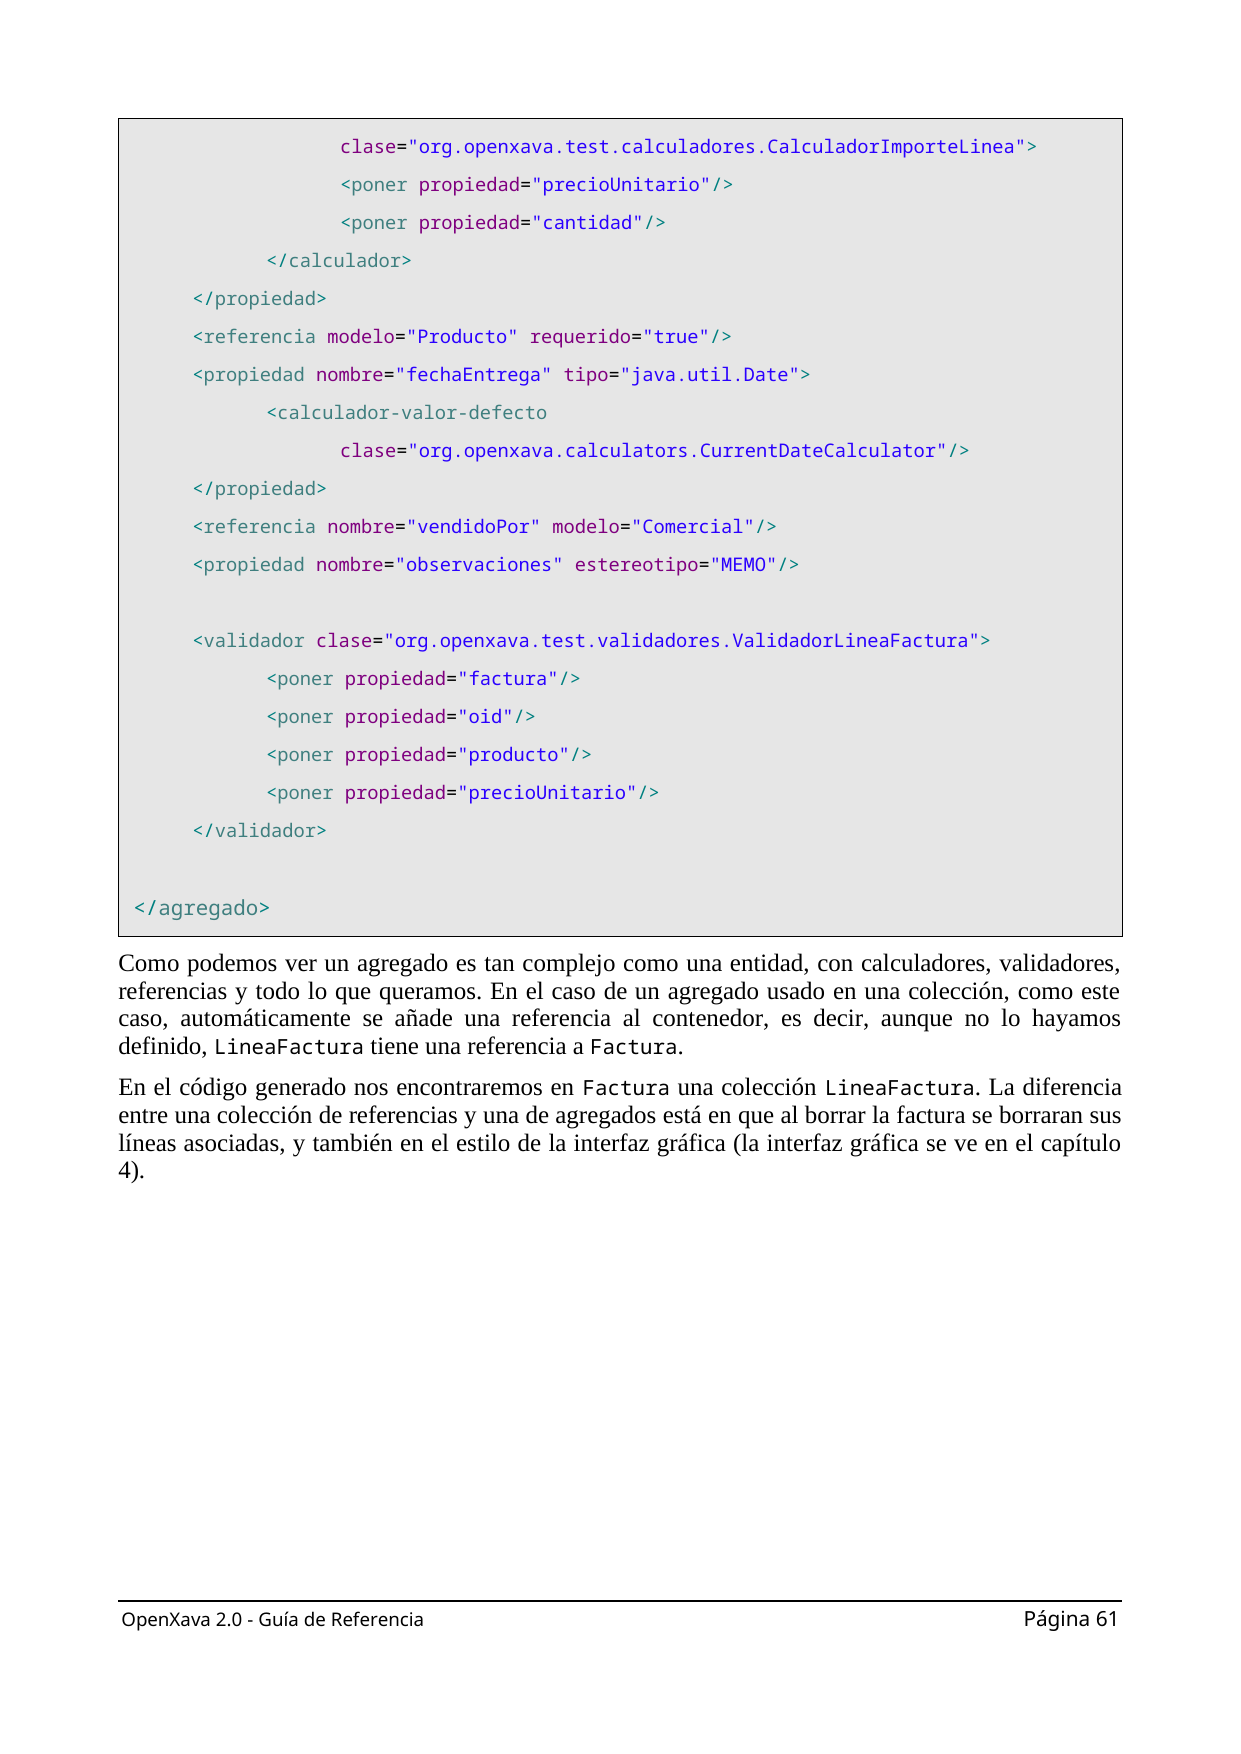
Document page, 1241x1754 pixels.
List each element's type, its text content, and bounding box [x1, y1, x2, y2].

text <poner propiedad="precioUnitario"/> [119, 764, 1122, 802]
text </calculador> [119, 232, 1122, 270]
text Como podemos ver un agregado es tan complejo como una entidad, con calculadores, validadores, referencias y todo lo que queramos. En el caso de un agregado usado en una colección, como este caso, automáticamente se añade una referencia al contenedor, es decir, aunque no lo hayamos definido, LineaFactura tiene una referencia a Factura. [118, 949, 1122, 1060]
text clase="org.openxava.test.calculadores.CalculadorImporteLinea"> [119, 119, 1122, 156]
text </agregado> [119, 878, 1122, 936]
text <propiedad nombre="observaciones" estereotipo="MEMO"/> [119, 536, 1122, 574]
text <poner propiedad="cantidad"/> [119, 194, 1122, 232]
text <poner propiedad="oid"/> [119, 688, 1122, 726]
text </propiedad> [119, 460, 1122, 498]
text En el código generado nos encontraremos en Factura una colección LineaFactura. La diferencia entre una colección de referencias y una de agregados está en que al borrar la factura se borraran sus líneas asociadas, y también en el estilo de la interfaz gráfica (la interfaz gráfica se ve en el capítulo 4). [118, 1073, 1122, 1184]
text <propiedad nombre="fechaEntrega" tipo="java.util.Date"> [119, 346, 1122, 384]
text <referencia nombre="vendidoPor" modelo="Comercial"/> [119, 498, 1122, 536]
text <calculador-valor-defecto [119, 384, 1122, 422]
text <poner propiedad="precioUnitario"/> [119, 156, 1122, 194]
text <validador clase="org.openxava.test.validadores.ValidadorLineaFactura"> [119, 612, 1122, 650]
text <referencia modelo="Producto" requerido="true"/> [119, 308, 1122, 346]
text <poner propiedad="producto"/> [119, 726, 1122, 764]
text clase="org.openxava.calculators.CurrentDateCalculator"/> [119, 422, 1122, 460]
text <poner propiedad="factura"/> [119, 650, 1122, 688]
text </propiedad> [119, 270, 1122, 308]
text </validador> [119, 802, 1122, 841]
